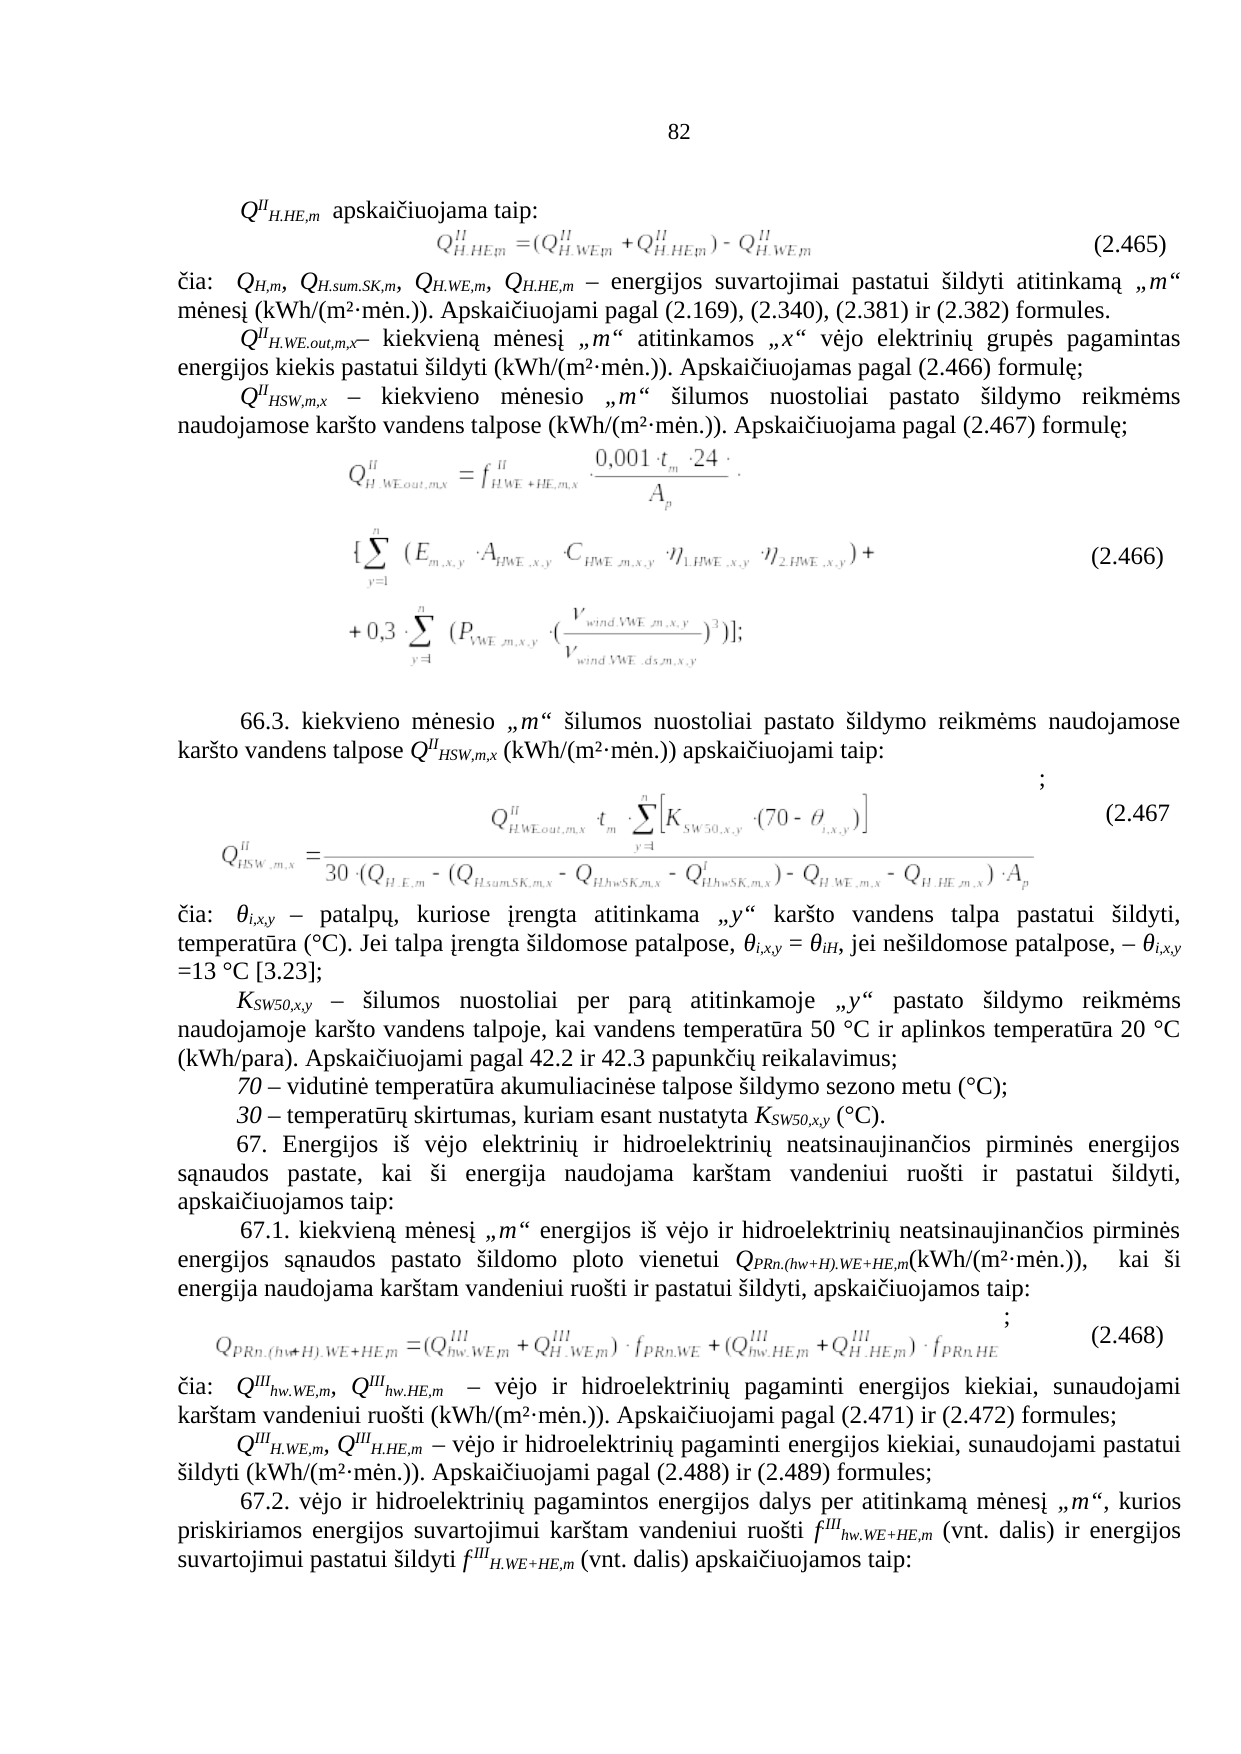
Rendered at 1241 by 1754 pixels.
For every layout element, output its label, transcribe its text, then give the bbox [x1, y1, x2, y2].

text 67.2. vėjo ir hidroelektrinių pagamintos energijos dalys per atitinkamą mėnesį „m“, kurios priskiriamos energijos suvartojimui karštam vandeniui ruošti f.IIIhw.WE+HE,m (vnt. dalis) ir energijos suvartojimui pastatui šildyti f.IIIH.WE+HE,m (vnt. dalis) apskaičiuojamos taip: [177, 1486, 1181, 1572]
table_header (2.468) [1046, 1301, 1181, 1371]
text QIIHSW,m,x – kiekvieno mėnesio „m“ šilumos nuostoliai pastato šildymo reikmėms naudojamose karšto vandens talpose (kWh/(m²·mėn.)). Apskaičiuojama pagal (2.467) formulę; [177, 381, 1181, 438]
table_header [181, 224, 1067, 266]
text 66.3. kiekvieno mėnesio „m“ šilumos nuostoliai pastato šildymo reikmėms naudojamose karšto vandens talpose QIIHSW,m,x (kWh/(m²·mėn.)) apskaičiuojami taip: [177, 706, 1181, 763]
table_header ; [177, 764, 1087, 899]
text 70 – vidutinė temperatūra akumuliacinėse talpose šildymo sezono metu (°C); [177, 1071, 1181, 1100]
table_header (2.465) [1067, 224, 1178, 266]
table_header (2.467) [1087, 764, 1181, 899]
text KSW50,x,y – šilumos nuostoliai per parą atitinkamoje „y“ pastato šildymo reikmėms naudojamoje karšto vandens talpoje, kai vandens temperatūra 50 °C ir aplinkos temperatūra 20 °C (kWh/para). Apskaičiuojami pagal 42.2 ir 42.3 papunkčių reikalavimus; [177, 985, 1181, 1071]
table_header [177, 439, 1047, 677]
table_header ; [177, 1301, 1046, 1371]
text čia: θi,x,y – patalpų, kuriose įrengta atitinkama „y“ karšto vandens talpa pastatui šildyti, temperatūra (°C). Jei talpa įrengta šildomose patalpose, θi,x,y = θiH, jei nešildomose patalpose, – θi,x,y =13 °C [3.23]; [177, 899, 1181, 985]
text QIIH.HE,m apskaičiuojama taip: [177, 196, 1181, 224]
text QIIH.WE.out,m,x– kiekvieną mėnesį „m“ atitinkamos „x“ vėjo elektrinių grupės pagamintas energijos kiekis pastatui šildyti (kWh/(m²·mėn.)). Apskaičiuojamas pagal (2.466) formulę; [177, 323, 1181, 381]
text 67.1. kiekvieną mėnesį „m“ energijos iš vėjo ir hidroelektrinių neatsinaujinančios pirminės energijos sąnaudos pastato šildomo ploto vienetui QPRn.(hw+H).WE+HE,m(kWh/(m²·mėn.)), kai ši energija naudojama karštam vandeniui ruošti ir pastatui šildyti, apskaičiuojamos taip: [177, 1215, 1181, 1301]
text čia: QH,m, QH.sum.SK,m, QH.WE,m, QH.HE,m – energijos suvartojimai pastatui šildyti atitinkamą „m“ mėnesį (kWh/(m²·mėn.)). Apskaičiuojami pagal (2.169), (2.340), (2.381) ir (2.382) formules. [177, 266, 1181, 323]
text QIIIH.WE,m, QIIIH.HE,m – vėjo ir hidroelektrinių pagaminti energijos kiekiai, sunaudojami pastatui šildyti (kWh/(m²·mėn.)). Apskaičiuojami pagal (2.488) ir (2.489) formules; [177, 1429, 1181, 1486]
text 30 – temperatūrų skirtumas, kuriam esant nustatyta KSW50,x,y (°C). [177, 1100, 1181, 1129]
table_header (2.466) [1047, 439, 1181, 677]
text 67. Energijos iš vėjo elektrinių ir hidroelektrinių neatsinaujinančios pirminės energijos sąnaudos pastate, kai ši energija naudojama karštam vandeniui ruošti ir pastatui šildyti, apskaičiuojamos taip: [177, 1129, 1181, 1215]
text čia: QIIIhw.WE,m, QIIIhw.HE,m – vėjo ir hidroelektrinių pagaminti energijos kiekiai, sunaudojami karštam vandeniui ruošti (kWh/(m²·mėn.)). Apskaičiuojami pagal (2.471) ir (2.472) formules; [177, 1371, 1181, 1429]
